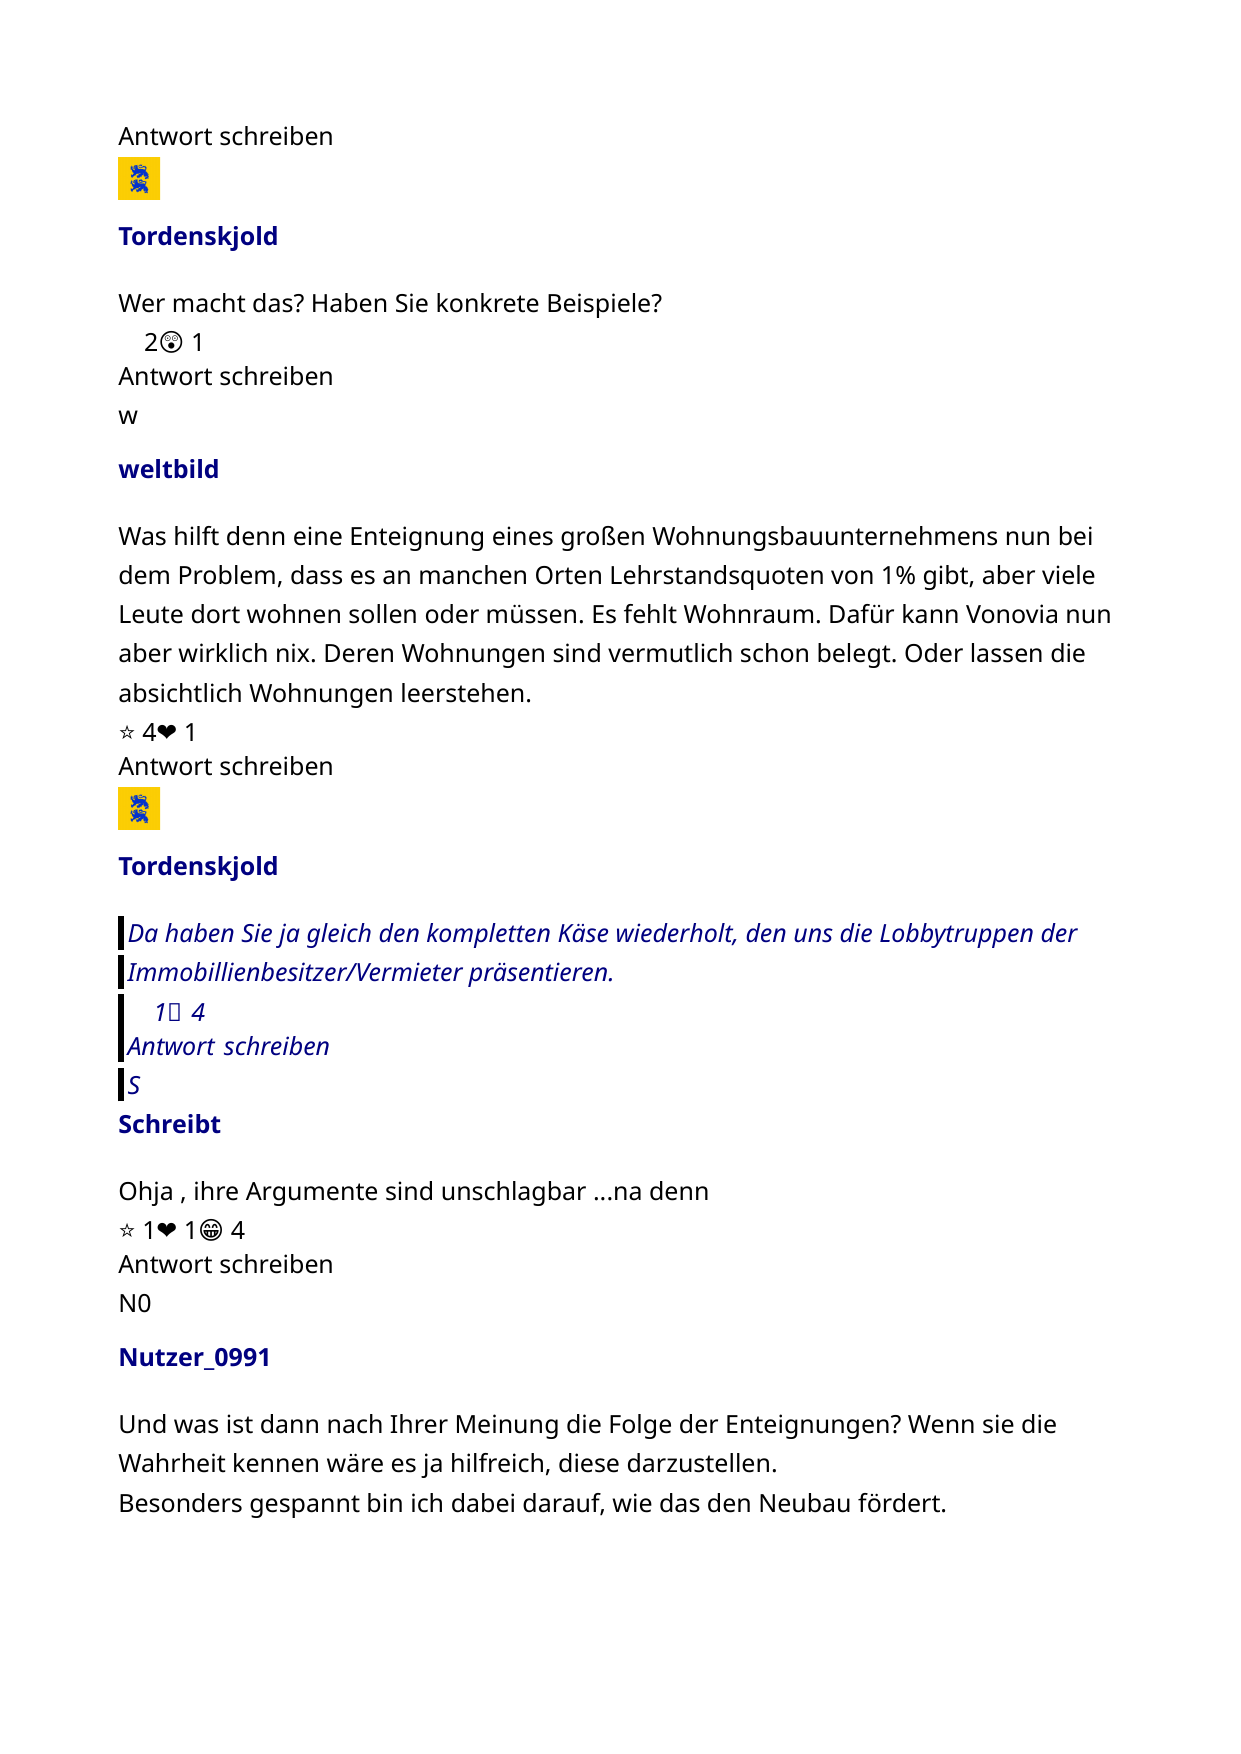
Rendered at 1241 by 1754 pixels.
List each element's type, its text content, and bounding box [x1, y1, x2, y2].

text 🙁 1🤨 4 [124, 994, 1122, 1028]
subtitle Schreibt [118, 1107, 1122, 1141]
text Antwort schreiben [118, 748, 1122, 783]
text 🤨 2😲 1 [118, 324, 1122, 359]
picture [118, 157, 161, 200]
text Da haben Sie ja gleich den kompletten Käse wiederholt, den uns die Lobbytruppen der Immobillienbesitzer/Vermieter präsentieren. [118, 916, 1122, 989]
text w [118, 398, 1122, 432]
text N0 [118, 1286, 1122, 1320]
subtitle Tordenskjold [118, 849, 1122, 883]
subtitle Tordenskjold [118, 218, 1122, 252]
text Antwort schreiben [118, 1247, 1122, 1281]
subtitle Nutzer_0991 [118, 1340, 1122, 1374]
text ⭐️ 4❤️ 1 [118, 714, 1122, 748]
text ⭐️ 1❤️ 1😁 4 [118, 1213, 1122, 1247]
text S [118, 1067, 1122, 1101]
text Wer macht das? Haben Sie konkrete Beispiele? [118, 285, 1122, 319]
subtitle weltbild [118, 452, 1122, 486]
text Besonders gespannt bin ich dabei darauf, wie das den Neubau fördert. [118, 1485, 1122, 1519]
text Antwort schreiben [118, 359, 1122, 393]
text Antwort schreiben [118, 118, 1122, 152]
text Ohja , ihre Argumente sind unschlagbar ...na denn [118, 1174, 1122, 1208]
picture [118, 787, 161, 830]
text Antwort schreiben [124, 1028, 1122, 1062]
text Und was ist dann nach Ihrer Meinung die Folge der Enteignungen? Wenn sie die Wahrheit kennen wäre es ja hilfreich, diese darzustellen. [118, 1407, 1122, 1480]
text Was hilft denn eine Enteignung eines großen Wohnungsbauunternehmens nun bei dem Problem, dass es an manchen Orten Lehrstandsquoten von 1% gibt, aber viele Leute dort wohnen sollen oder müssen. Es fehlt Wohnraum. Dafür kann Vonovia nun aber wirklich nix. Deren Wohnungen sind vermutlich schon belegt. Oder lassen die absichtlich Wohnungen leerstehen. [118, 519, 1122, 709]
